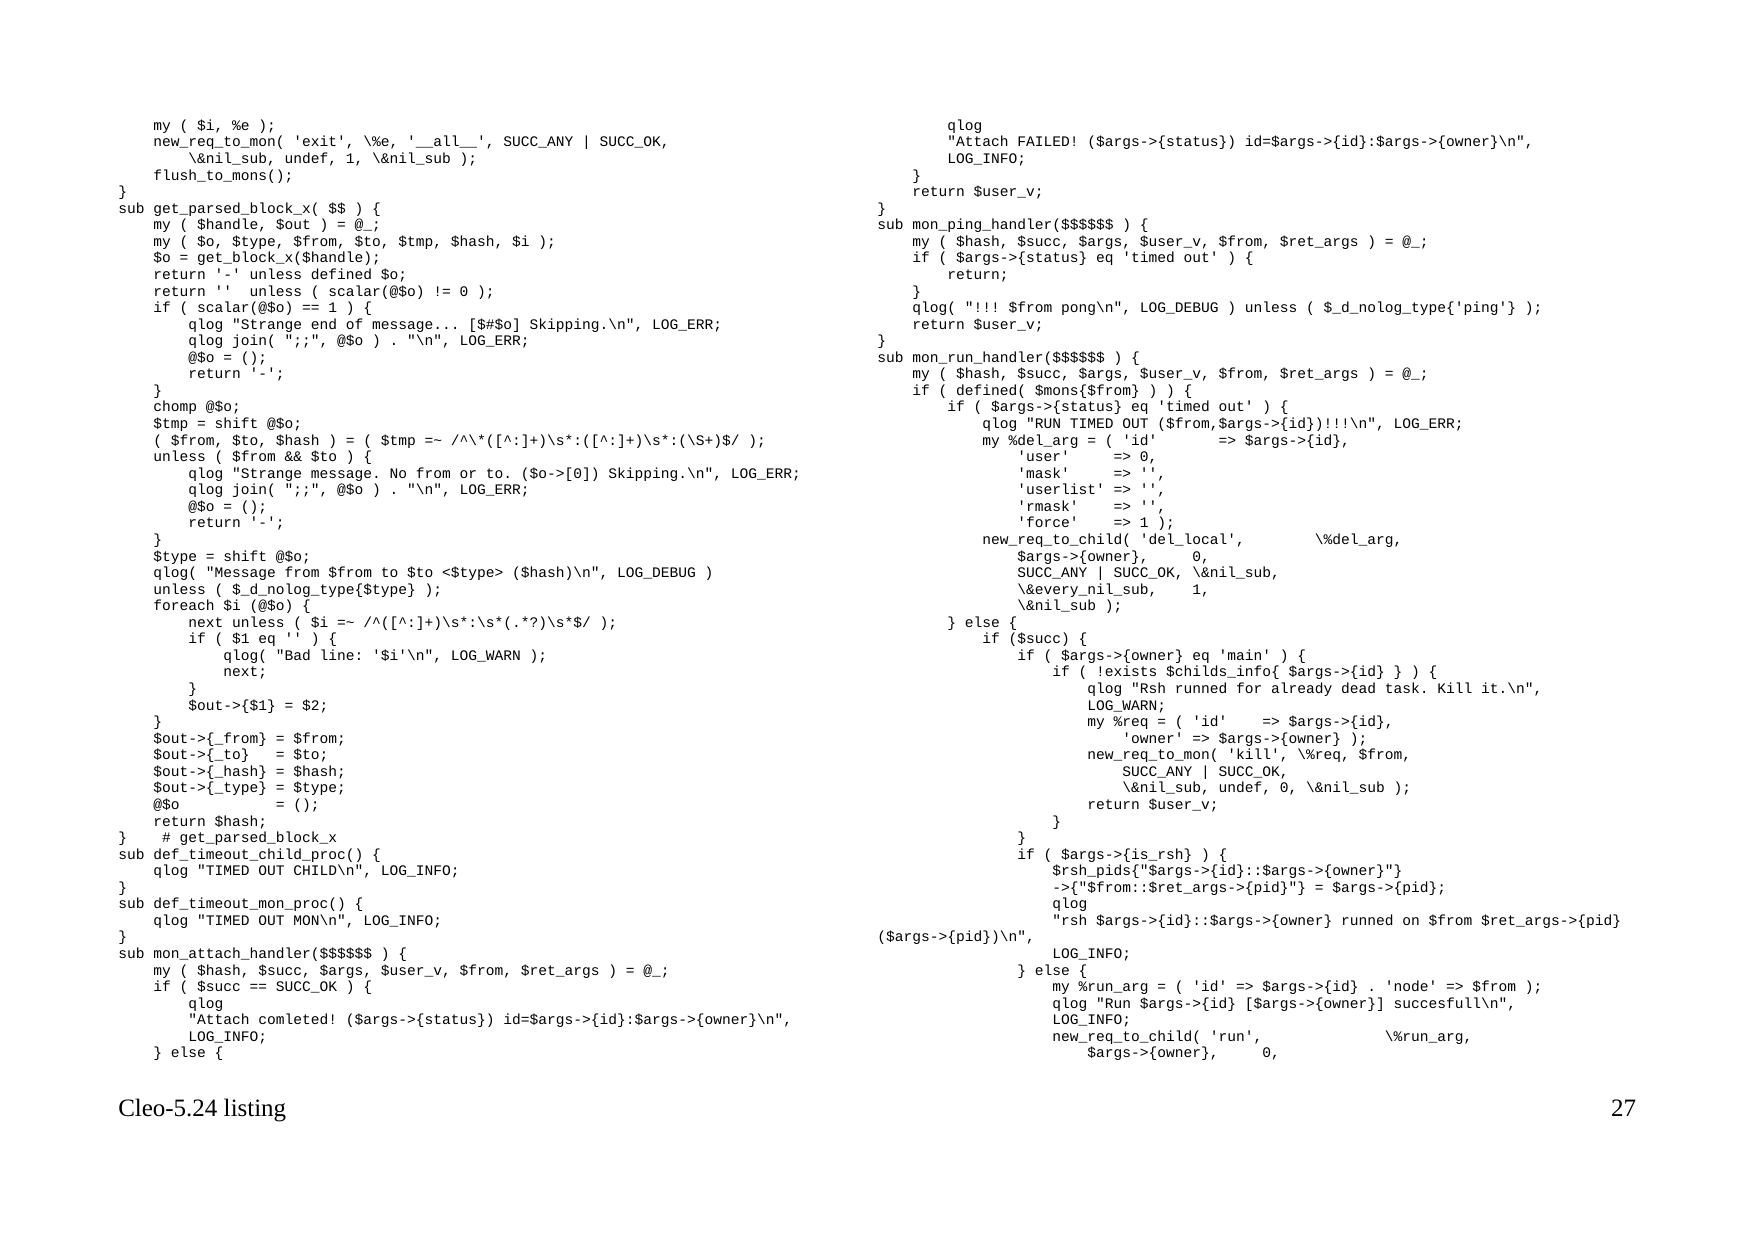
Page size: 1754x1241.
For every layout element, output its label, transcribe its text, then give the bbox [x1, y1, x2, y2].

text new_req_to_child( 'run', \%run_arg, [877, 1029, 1636, 1046]
text } else { [877, 615, 1636, 632]
text } [118, 383, 877, 400]
text LOG_WARN; [877, 698, 1636, 714]
text $out->{_to} = $to; [118, 747, 877, 764]
text } [118, 930, 877, 946]
text qlog [118, 996, 877, 1012]
text my %run_arg = ( 'id' => $args->{id} . 'node' => $from ); [877, 979, 1636, 996]
text if ( $args->{is_rsh} ) { [877, 847, 1636, 863]
text \&nil_sub ); [877, 598, 1636, 615]
text LOG_INFO; [877, 1012, 1636, 1029]
text } else { [118, 1046, 877, 1062]
text new_req_to_child( 'del_local', \%del_arg, [877, 532, 1636, 549]
text qlog "Rsh runned for already dead task. Kill it.\n", [877, 681, 1636, 698]
text qlog( "!!! $from pong\n", LOG_DEBUG ) unless ( $_d_nolog_type{'ping'} ); [877, 300, 1636, 317]
text } # get_parsed_block_x [118, 830, 877, 847]
text qlog "Strange end of message... [$#$o] Skipping.\n", LOG_ERR; [118, 317, 877, 333]
text } [877, 814, 1636, 830]
text } [118, 880, 877, 897]
text return $user_v; [877, 317, 1636, 333]
text qlog [877, 118, 1636, 135]
text $args->{owner}, 0, [877, 1046, 1636, 1062]
text return '-'; [118, 367, 877, 383]
text if ( scalar(@$o) == 1 ) { [118, 300, 877, 317]
text $rsh_pids{"$args->{id}::$args->{owner}"} [877, 863, 1636, 880]
text qlog [877, 897, 1636, 913]
text SUCC_ANY | SUCC_OK, [877, 764, 1636, 781]
text return $user_v; [877, 797, 1636, 814]
text } [118, 714, 877, 731]
text next; [118, 665, 877, 681]
text LOG_INFO; [877, 946, 1636, 963]
text @$o = (); [118, 350, 877, 367]
text qlog "RUN TIMED OUT ($from,$args->{id})!!!\n", LOG_ERR; [877, 416, 1636, 433]
text my ( $i, %e ); [118, 118, 877, 135]
text new_req_to_mon( 'exit', \%e, '__all__', SUCC_ANY | SUCC_OK, [118, 135, 877, 151]
text } [118, 532, 877, 549]
text LOG_INFO; [118, 1029, 877, 1046]
text if ( defined( $mons{$from} ) ) { [877, 383, 1636, 400]
text $out->{_from} = $from; [118, 731, 877, 747]
text if ( $args->{owner} eq 'main' ) { [877, 648, 1636, 665]
text flush_to_mons(); [118, 168, 877, 184]
text "Attach FAILED! ($args->{status}) id=$args->{id}:$args->{owner}\n", [877, 135, 1636, 151]
text $out->{_hash} = $hash; [118, 764, 877, 781]
text } [118, 184, 877, 201]
text my ( $hash, $succ, $args, $user_v, $from, $ret_args ) = @_; [118, 963, 877, 979]
text if ( !exists $childs_info{ $args->{id} } ) { [877, 665, 1636, 681]
text qlog( "Bad line: '$i'\n", LOG_WARN ); [118, 648, 877, 665]
text if ( $succ == SUCC_OK ) { [118, 979, 877, 996]
text qlog "Run $args->{id} [$args->{owner}] succesfull\n", [877, 996, 1636, 1012]
text qlog "TIMED OUT MON\n", LOG_INFO; [118, 913, 877, 930]
text 'userlist' => '', [877, 482, 1636, 499]
text $type = shift @$o; [118, 549, 877, 565]
text } [877, 168, 1636, 184]
text } [877, 201, 1636, 217]
text if ( $args->{status} eq 'timed out' ) { [877, 400, 1636, 416]
text return $user_v; [877, 184, 1636, 201]
text sub mon_ping_handler($$$$$$ ) { [877, 217, 1636, 234]
text unless ( $_d_nolog_type{$type} ); [118, 582, 877, 598]
text if ( $args->{status} eq 'timed out' ) { [877, 251, 1636, 267]
text qlog join( ";;", @$o ) . "\n", LOG_ERR; [118, 482, 877, 499]
text my ( $o, $type, $from, $to, $tmp, $hash, $i ); [118, 234, 877, 251]
text chomp @$o; [118, 400, 877, 416]
text sub mon_attach_handler($$$$$$ ) { [118, 946, 877, 963]
text 'mask' => '', [877, 466, 1636, 482]
text } [118, 681, 877, 698]
text $args->{owner}, 0, [877, 549, 1636, 565]
text qlog( "Message from $from to $to <$type> ($hash)\n", LOG_DEBUG ) [118, 565, 877, 582]
text my ( $handle, $out ) = @_; [118, 217, 877, 234]
text my %req = ( 'id' => $args->{id}, [877, 714, 1636, 731]
text SUCC_ANY | SUCC_OK, \&nil_sub, [877, 565, 1636, 582]
text next unless ( $i =~ /^([^:]+)\s*:\s*(.*?)\s*$/ ); [118, 615, 877, 632]
text ->{"$from::$ret_args->{pid}"} = $args->{pid}; [877, 880, 1636, 897]
text return; [877, 267, 1636, 284]
text new_req_to_mon( 'kill', \%req, $from, [877, 747, 1636, 764]
text \&nil_sub, undef, 0, \&nil_sub ); [877, 781, 1636, 797]
text my %del_arg = ( 'id' => $args->{id}, [877, 433, 1636, 449]
text } [877, 333, 1636, 350]
text \&every_nil_sub, 1, [877, 582, 1636, 598]
text "Attach comleted! ($args->{status}) id=$args->{id}:$args->{owner}\n", [118, 1012, 877, 1029]
text my ( $hash, $succ, $args, $user_v, $from, $ret_args ) = @_; [877, 234, 1636, 251]
text qlog "TIMED OUT CHILD\n", LOG_INFO; [118, 863, 877, 880]
text sub def_timeout_mon_proc() { [118, 897, 877, 913]
text LOG_INFO; [877, 151, 1636, 168]
text } [877, 830, 1636, 847]
text $o = get_block_x($handle); [118, 251, 877, 267]
text ( $from, $to, $hash ) = ( $tmp =~ /^\*([^:]+)\s*:([^:]+)\s*:(\S+)$/ ); [118, 433, 877, 449]
text unless ( $from && $to ) { [118, 449, 877, 466]
text sub mon_run_handler($$$$$$ ) { [877, 350, 1636, 367]
text sub get_parsed_block_x( $$ ) { [118, 201, 877, 217]
text sub def_timeout_child_proc() { [118, 847, 877, 863]
text return '-'; [118, 516, 877, 532]
text \&nil_sub, undef, 1, \&nil_sub ); [118, 151, 877, 168]
text $out->{_type} = $type; [118, 781, 877, 797]
text if ( $1 eq '' ) { [118, 632, 877, 648]
text qlog "Strange message. No from or to. ($o->[0]) Skipping.\n", LOG_ERR; [118, 466, 877, 482]
text 'rmask' => '', [877, 499, 1636, 516]
text qlog join( ";;", @$o ) . "\n", LOG_ERR; [118, 333, 877, 350]
text 'force' => 1 ); [877, 516, 1636, 532]
text return '-' unless defined $o; [118, 267, 877, 284]
text foreach $i (@$o) { [118, 598, 877, 615]
text $out->{$1} = $2; [118, 698, 877, 714]
text } [877, 284, 1636, 300]
text @$o = (); [118, 499, 877, 516]
text "rsh $args->{id}::$args->{owner} runned on $from $ret_args->{pid} ($args->{pid})\n", [877, 913, 1636, 946]
text $tmp = shift @$o; [118, 416, 877, 433]
text return $hash; [118, 814, 877, 830]
text if ($succ) { [877, 632, 1636, 648]
text return '' unless ( scalar(@$o) != 0 ); [118, 284, 877, 300]
text } else { [877, 963, 1636, 979]
text 'owner' => $args->{owner} ); [877, 731, 1636, 747]
text @$o = (); [118, 797, 877, 814]
text 'user' => 0, [877, 449, 1636, 466]
text my ( $hash, $succ, $args, $user_v, $from, $ret_args ) = @_; [877, 367, 1636, 383]
